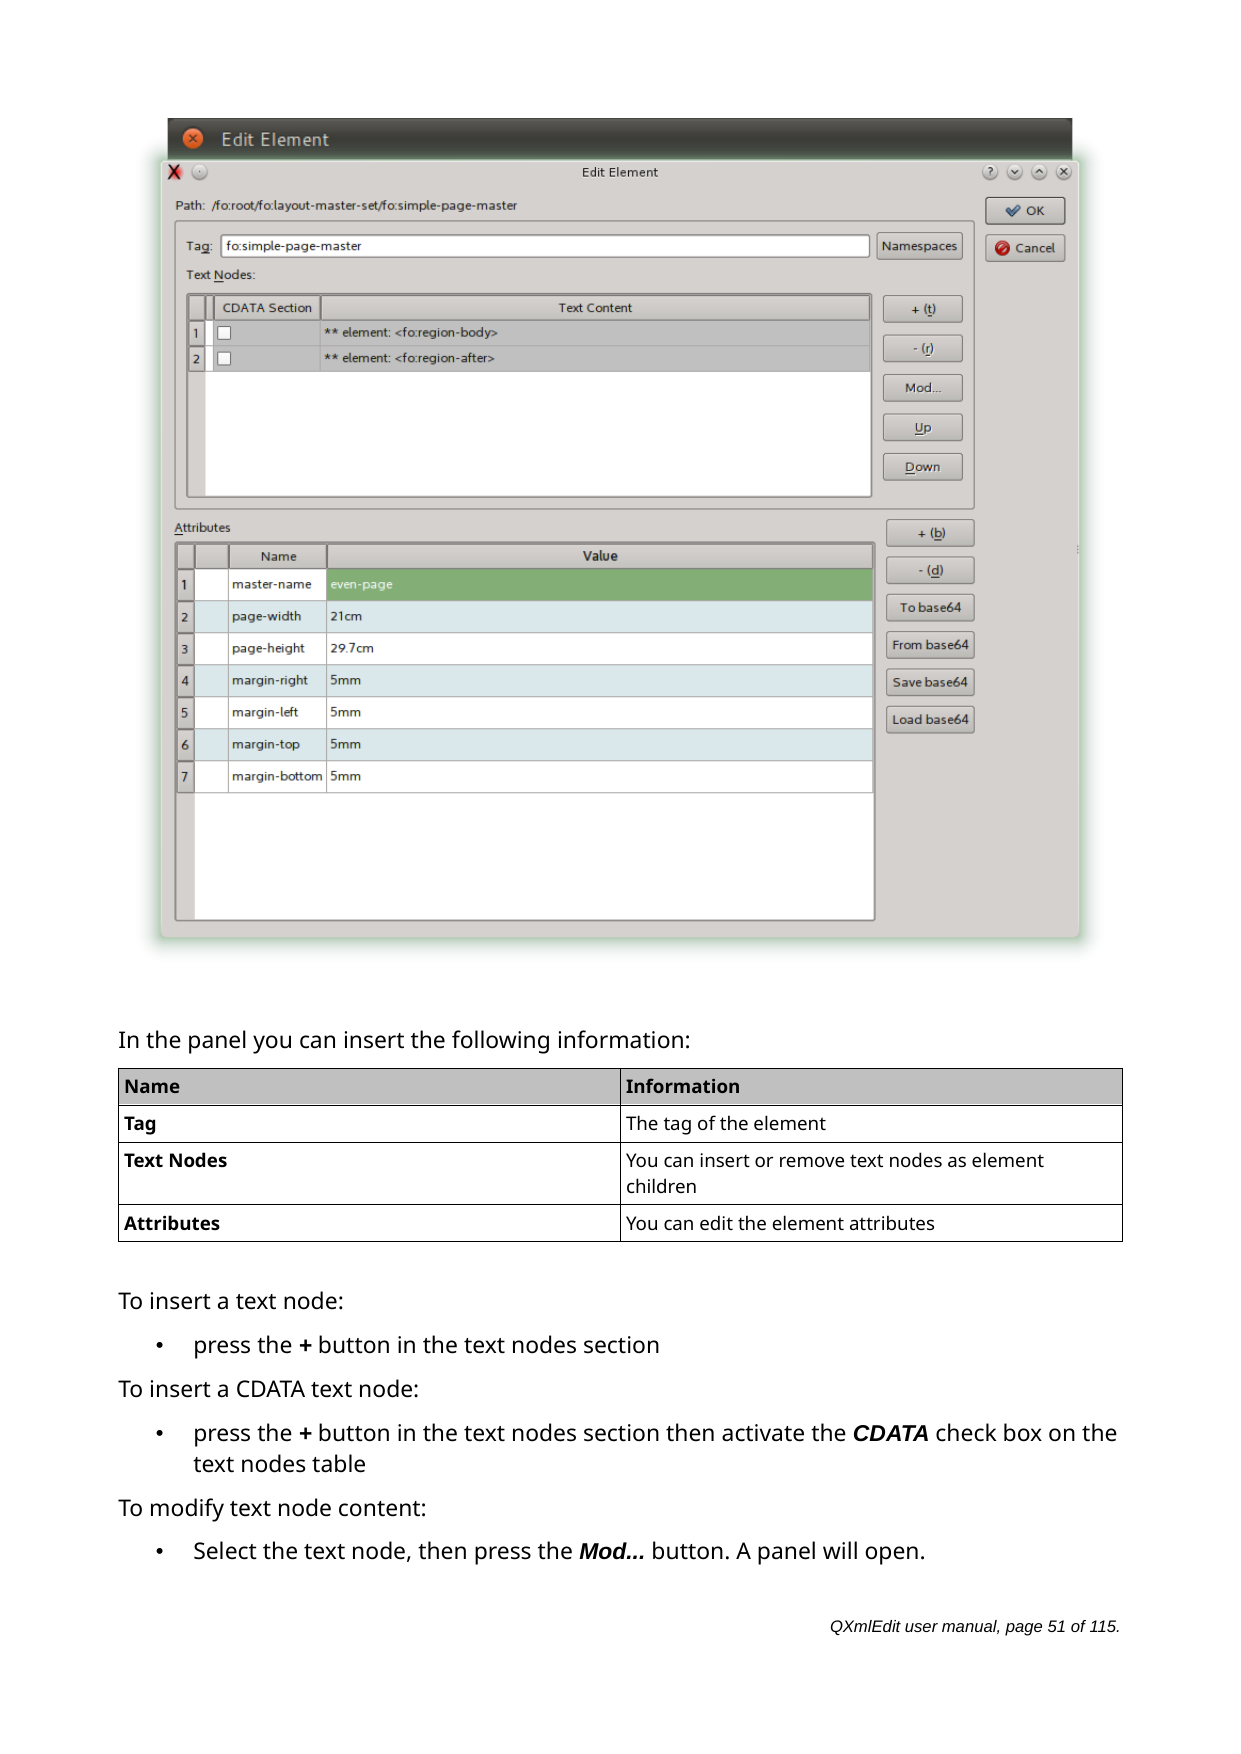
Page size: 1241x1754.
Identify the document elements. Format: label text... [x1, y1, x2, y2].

table_cell Text Nodes [119, 1143, 620, 1204]
table_header Information [621, 1069, 1122, 1104]
table_cell The tag of the element [621, 1106, 1122, 1142]
text To insert a text node: [118, 1285, 1122, 1316]
text To modify text node content: [118, 1491, 1122, 1523]
list Select the text node, then press the Mod... button. A panel will open. [156, 1535, 1122, 1566]
table_header Name [119, 1069, 620, 1104]
list press the + button in the text nodes section then activate the CDATA check box on the text nodes table [156, 1416, 1122, 1479]
table_cell Attributes [119, 1205, 620, 1241]
table_cell You can insert or remove text nodes as element children [621, 1143, 1122, 1204]
table_cell You can edit the element attributes [621, 1205, 1122, 1241]
text To insert a CDATA text node: [118, 1373, 1122, 1404]
picture [118, 118, 1122, 980]
table_cell Tag [119, 1106, 620, 1142]
list press the + button in the text nodes section [156, 1329, 1122, 1360]
text In the panel you can insert the following information: [118, 1024, 1122, 1055]
